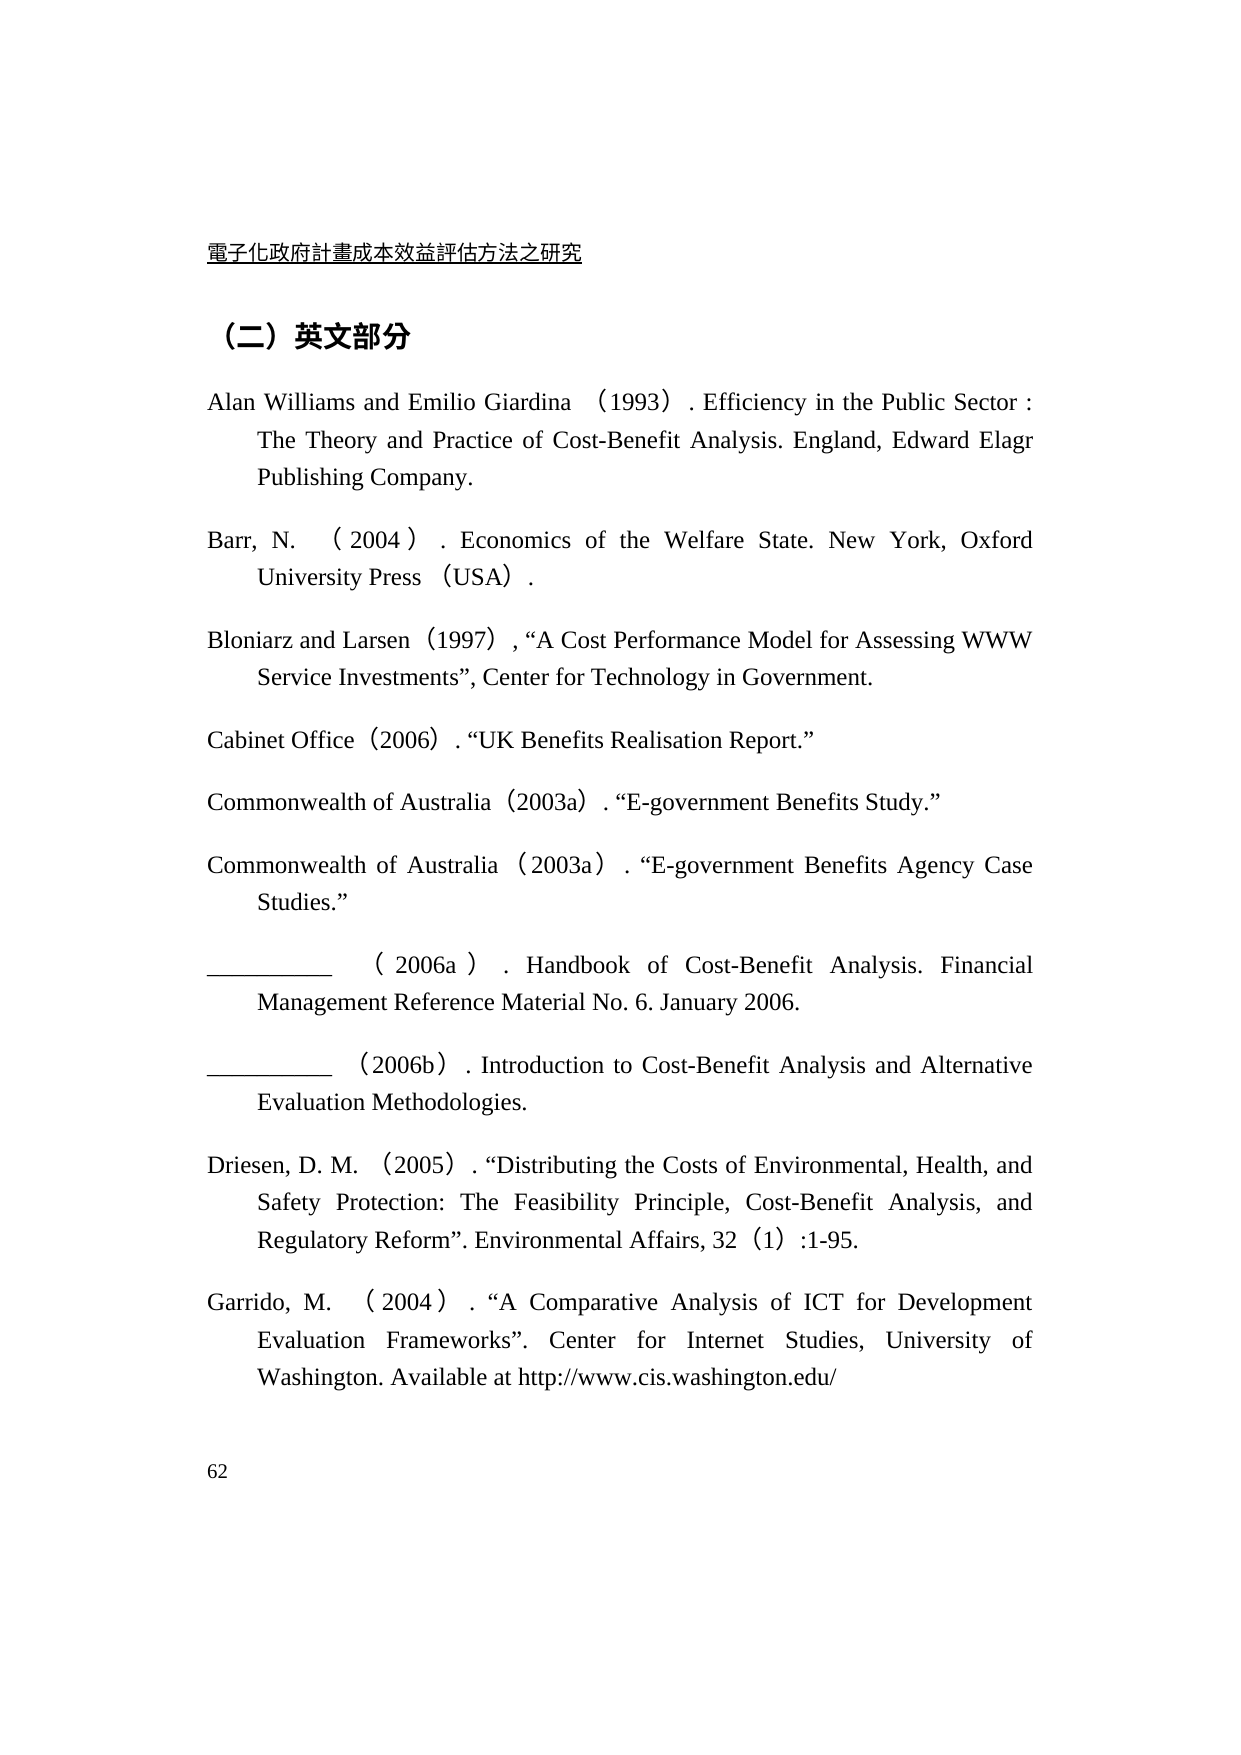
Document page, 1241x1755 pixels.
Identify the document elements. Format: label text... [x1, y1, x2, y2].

text Garrido, M. （2004）. “A Comparative Analysis of ICT for Development Evaluation Frameworks”. Center for Internet Studies, University of Washington. Available at http://www.cis.washington.edu/ [207, 1281, 1033, 1393]
text Alan Williams and Emilio Giardina （1993）. Efficiency in the Public Sector : The Theory and Practice of Cost-Benefit Analysis. England, Edward Elagr Publishing Company. [207, 381, 1033, 493]
text Bloniarz and Larsen（1997）, “A Cost Performance Model for Assessing WWW Service Investments”, Center for Technology in Government. [207, 618, 1033, 693]
text （二）英文部分 [207, 306, 1033, 358]
text __________ （2006b）. Introduction to Cost-Benefit Analysis and Alternative Evaluation Methodologies. [207, 1043, 1033, 1118]
text Cabinet Office（2006）. “UK Benefits Realisation Report.” [207, 718, 1033, 756]
text __________ （2006a）. Handbook of Cost-Benefit Analysis. Financial Management Reference Material No. 6. January 2006. [207, 943, 1033, 1018]
text Driesen, D. M. （2005）. “Distributing the Costs of Environmental, Health, and Safety Protection: The Feasibility Principle, Cost-Benefit Analysis, and Regulatory Reform”. Environmental Affairs, 32（1）:1-95. [207, 1143, 1033, 1256]
text Barr, N. （2004）. Economics of the Welfare State. New York, Oxford University Press （USA）. [207, 518, 1033, 593]
text Commonwealth of Australia（2003a）. “E-government Benefits Study.” [207, 781, 1033, 818]
text Commonwealth of Australia（2003a）. “E-government Benefits Agency Case Studies.” [207, 843, 1033, 918]
